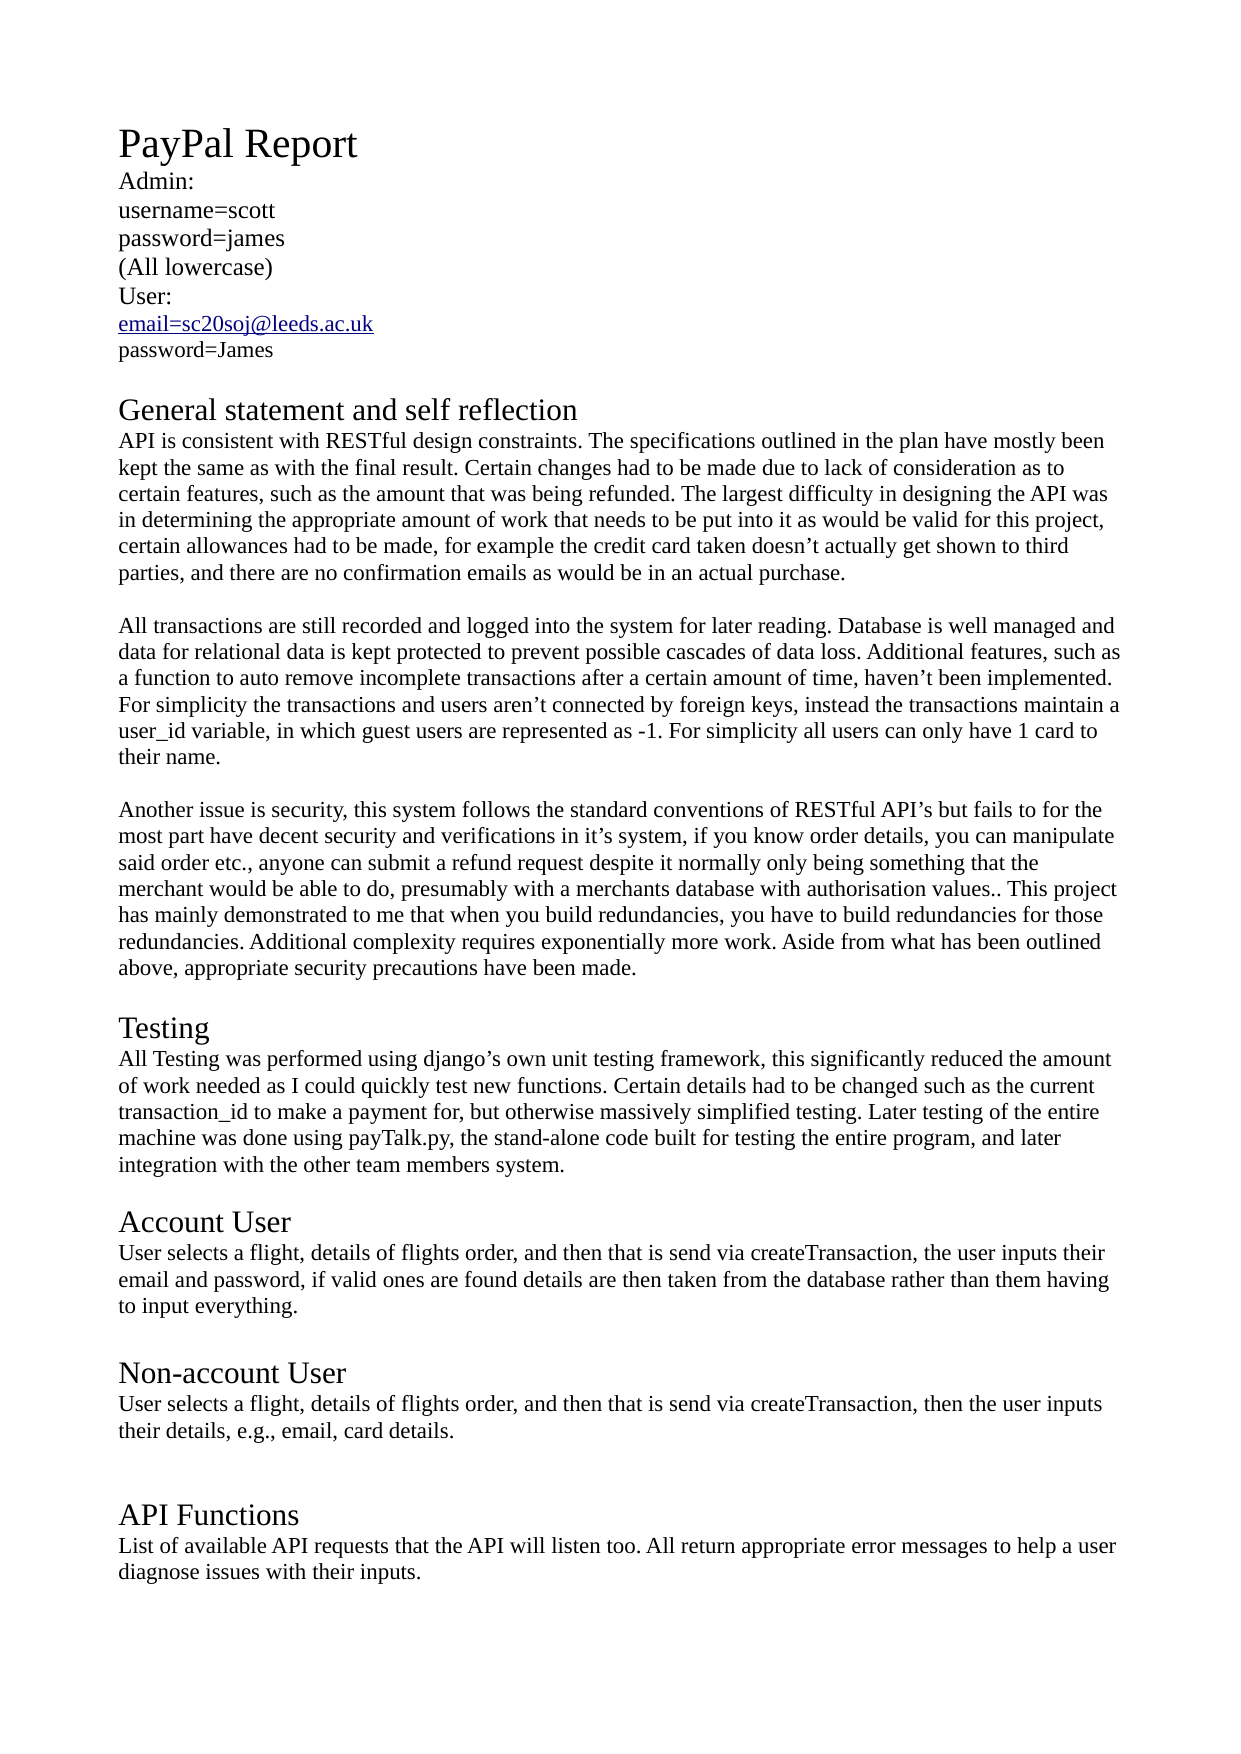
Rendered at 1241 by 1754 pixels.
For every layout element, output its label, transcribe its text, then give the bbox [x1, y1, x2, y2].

text password=James [118, 336, 1122, 362]
text (All lowercase) [118, 252, 1122, 281]
text User: [118, 281, 1122, 310]
text username=scott [118, 195, 1122, 223]
text Account User [118, 1203, 1122, 1239]
text Testing [118, 1009, 1122, 1045]
text Admin: [118, 166, 1122, 195]
text List of available API requests that the API will listen too. All return appropriate error messages to help a user diagnose issues with their inputs. [118, 1532, 1122, 1584]
text All transactions are still recorded and logged into the system for later reading. Database is well managed and data for relational data is kept protected to prevent possible cascades of data loss. Additional features, such as a function to auto remove incomplete transactions after a certain amount of time, haven’t been implemented. For simplicity the transactions and users aren’t connected by foreign keys, instead the transactions maintain a user_id variable, in which guest users are represented as -1. For simplicity all users can only have 1 card to their name. [118, 612, 1122, 770]
text API is consistent with RESTful design constraints. The specifications outlined in the plan have mostly been kept the same as with the final result. Certain changes had to be made due to lack of consideration as to certain features, such as the amount that was being refunded. The largest difficulty in designing the API was in determining the appropriate amount of work that needs to be put into it as would be valid for this project, certain allowances had to be made, for example the credit card taken doesn’t actually get shown to third parties, and there are no confirmation emails as would be in an actual purchase. [118, 427, 1122, 585]
text password=james [118, 223, 1122, 252]
text email=sc20soj@leeds.ac.uk [118, 310, 1122, 336]
text API Functions [118, 1496, 1122, 1532]
text PayPal Report [118, 118, 1122, 166]
text User selects a flight, details of flights order, and then that is send via createTransaction, the user inputs their email and password, if valid ones are found details are then taken from the database rather than them having to input everything. [118, 1239, 1122, 1318]
text Non-account User [118, 1354, 1122, 1390]
text General statement and self reflection [118, 391, 1122, 427]
text User selects a flight, details of flights order, and then that is send via createTransaction, then the user inputs their details, e.g., email, card details. [118, 1390, 1122, 1443]
text All Testing was performed using django’s own unit testing framework, this significantly reduced the amount of work needed as I could quickly test new functions. Certain details had to be changed such as the current transaction_id to make a payment for, but otherwise massively simplified testing. Later testing of the entire machine was done using payTalk.py, the stand-alone code built for testing the entire program, and later integration with the other team members system. [118, 1045, 1122, 1177]
text Another issue is security, this system follows the standard conventions of RESTful API’s but fails to for the most part have decent security and verifications in it’s system, if you know order details, you can manipulate said order etc., anyone can submit a refund request despite it normally only being something that the merchant would be able to do, presumably with a merchants database with authorisation values.. This project has mainly demonstrated to me that when you build redundancies, you have to build redundancies for those redundancies. Additional complexity requires exponentially more work. Aside from what has been outlined above, appropriate security precautions have been made. [118, 796, 1122, 981]
